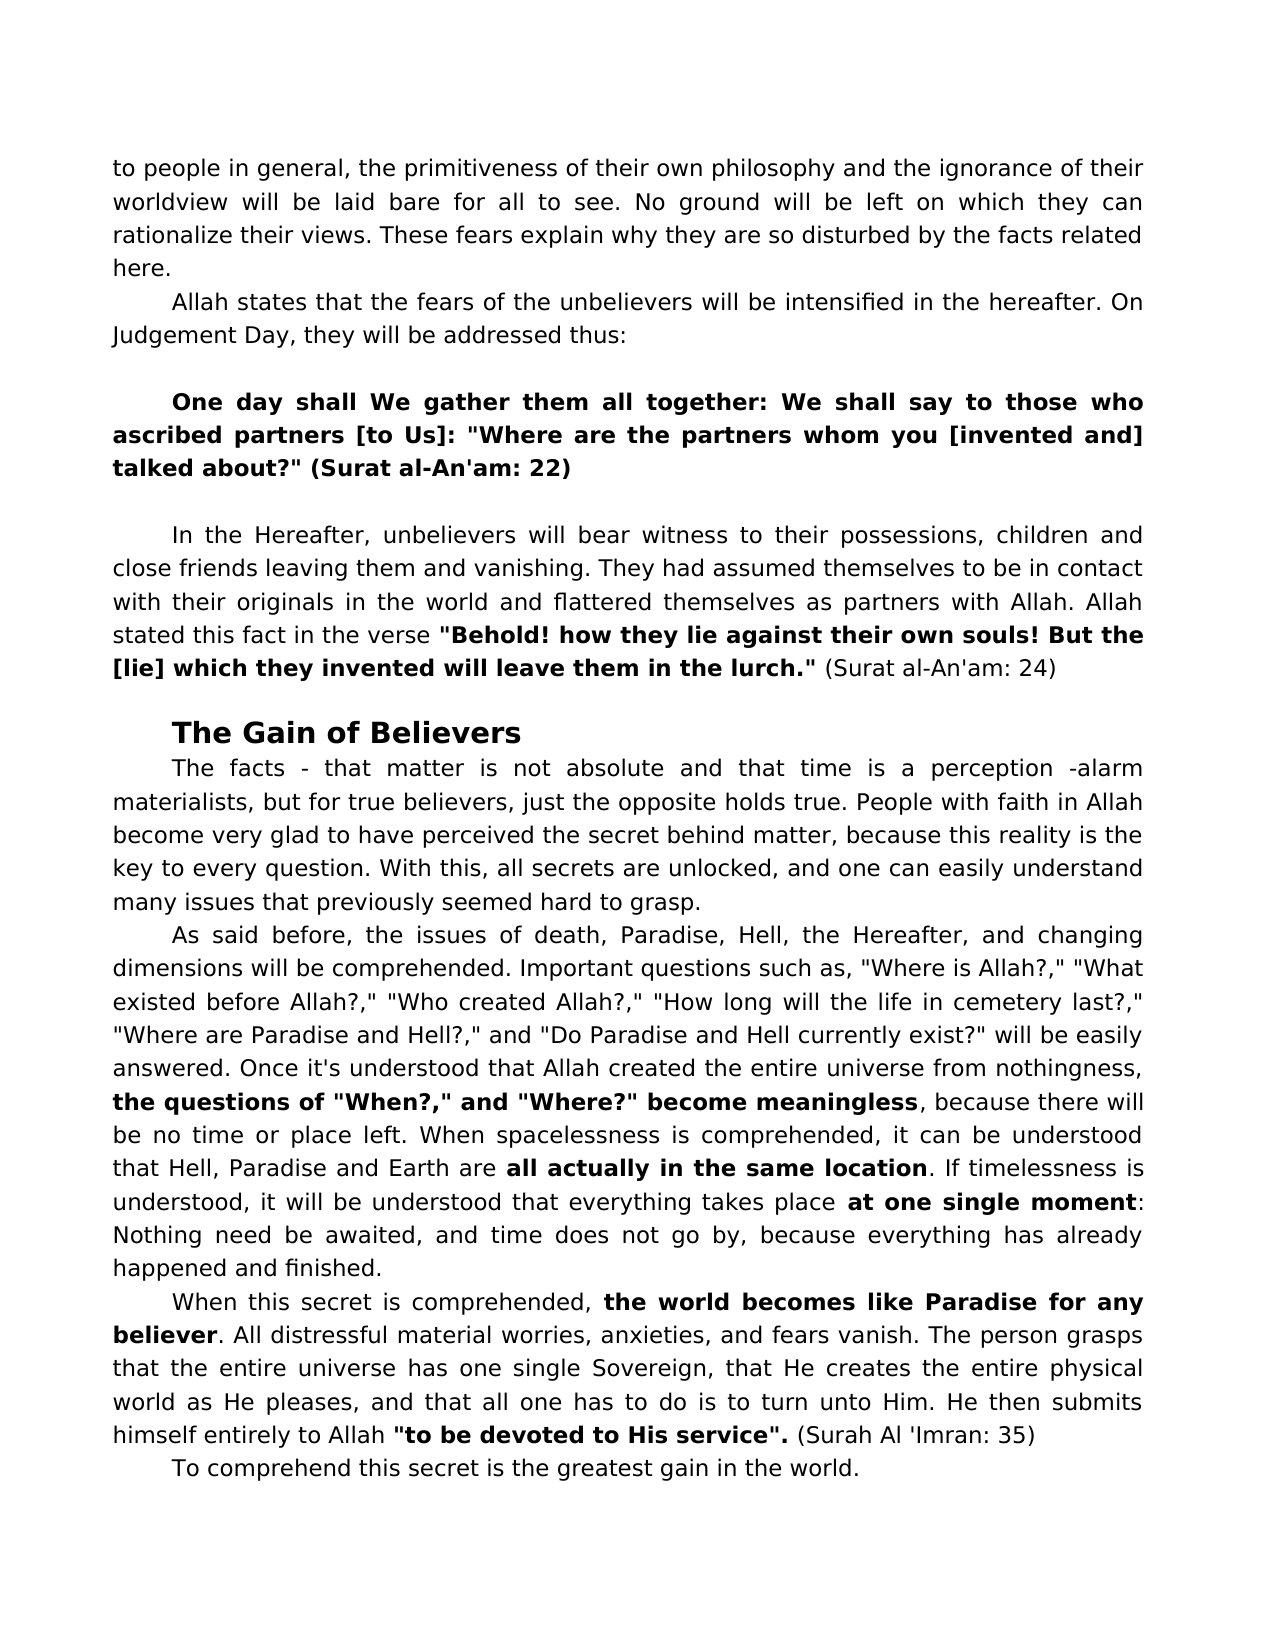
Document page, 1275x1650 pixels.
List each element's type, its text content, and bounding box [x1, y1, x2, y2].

text One day shall We gather them all together: We shall say to those who ascribed partners [to Us]: "Where are the partners whom you [invented and] talked about?" (Surat al-An'am: 22) [112, 383, 1145, 483]
text The Gain of Believers [112, 717, 1145, 750]
text Allah states that the fears of the unbelievers will be intensified in the hereafter. On Judgement Day, they will be addressed thus: [112, 283, 1145, 350]
text In the Hereafter, unbelievers will bear witness to their possessions, children and close friends leaving them and vanishing. They had assumed themselves to be in contact with their originals in the world and flattered themselves as partners with Allah. Allah stated this fact in the verse "Behold! how they lie against their own souls! But the [lie] which they invented will leave them in the lurch." (Surat al-An'am: 24) [112, 517, 1145, 683]
text As said before, the issues of death, Paradise, Hell, the Hereafter, and changing dimensions will be comprehended. Important questions such as, "Where is Allah?," "What existed before Allah?," "Who created Allah?," "How long will the life in cemetery last?," "Where are Paradise and Hell?," and "Do Paradise and Hell currently exist?" will be easily answered. Once it's understood that Allah created the entire universe from nothingness, the questions of "When?," and "Where?" become meaningless, because there will be no time or place left. When spacelessness is comprehended, it can be understood that Hell, Paradise and Earth are all actually in the same location. If timelessness is understood, it will be understood that everything takes place at one single moment: Nothing need be awaited, and time does not go by, because everything has already happened and finished. [112, 917, 1145, 1283]
text When this secret is comprehended, the world becomes like Paradise for any believer. All distressful material worries, anxieties, and fears vanish. The person grasps that the entire universe has one single Sovereign, that He creates the entire physical world as He pleases, and that all one has to do is to turn unto Him. He then submits himself entirely to Allah "to be devoted to His service". (Surah Al 'Imran: 35) [112, 1283, 1145, 1450]
text To comprehend this secret is the greatest gain in the world. [112, 1450, 1145, 1483]
text The facts - that matter is not absolute and that time is a perception -alarm materialists, but for true believers, just the opposite holds true. People with faith in Allah become very glad to have perceived the secret behind matter, because this reality is the key to every question. With this, all secrets are unlocked, and one can easily understand many issues that previously seemed hard to grasp. [112, 750, 1145, 917]
text to people in general, the primitiveness of their own philosophy and the ignorance of their worldview will be laid bare for all to see. No ground will be left on which they can rationalize their views. These fears explain why they are so disturbed by the facts related here. [112, 150, 1145, 283]
